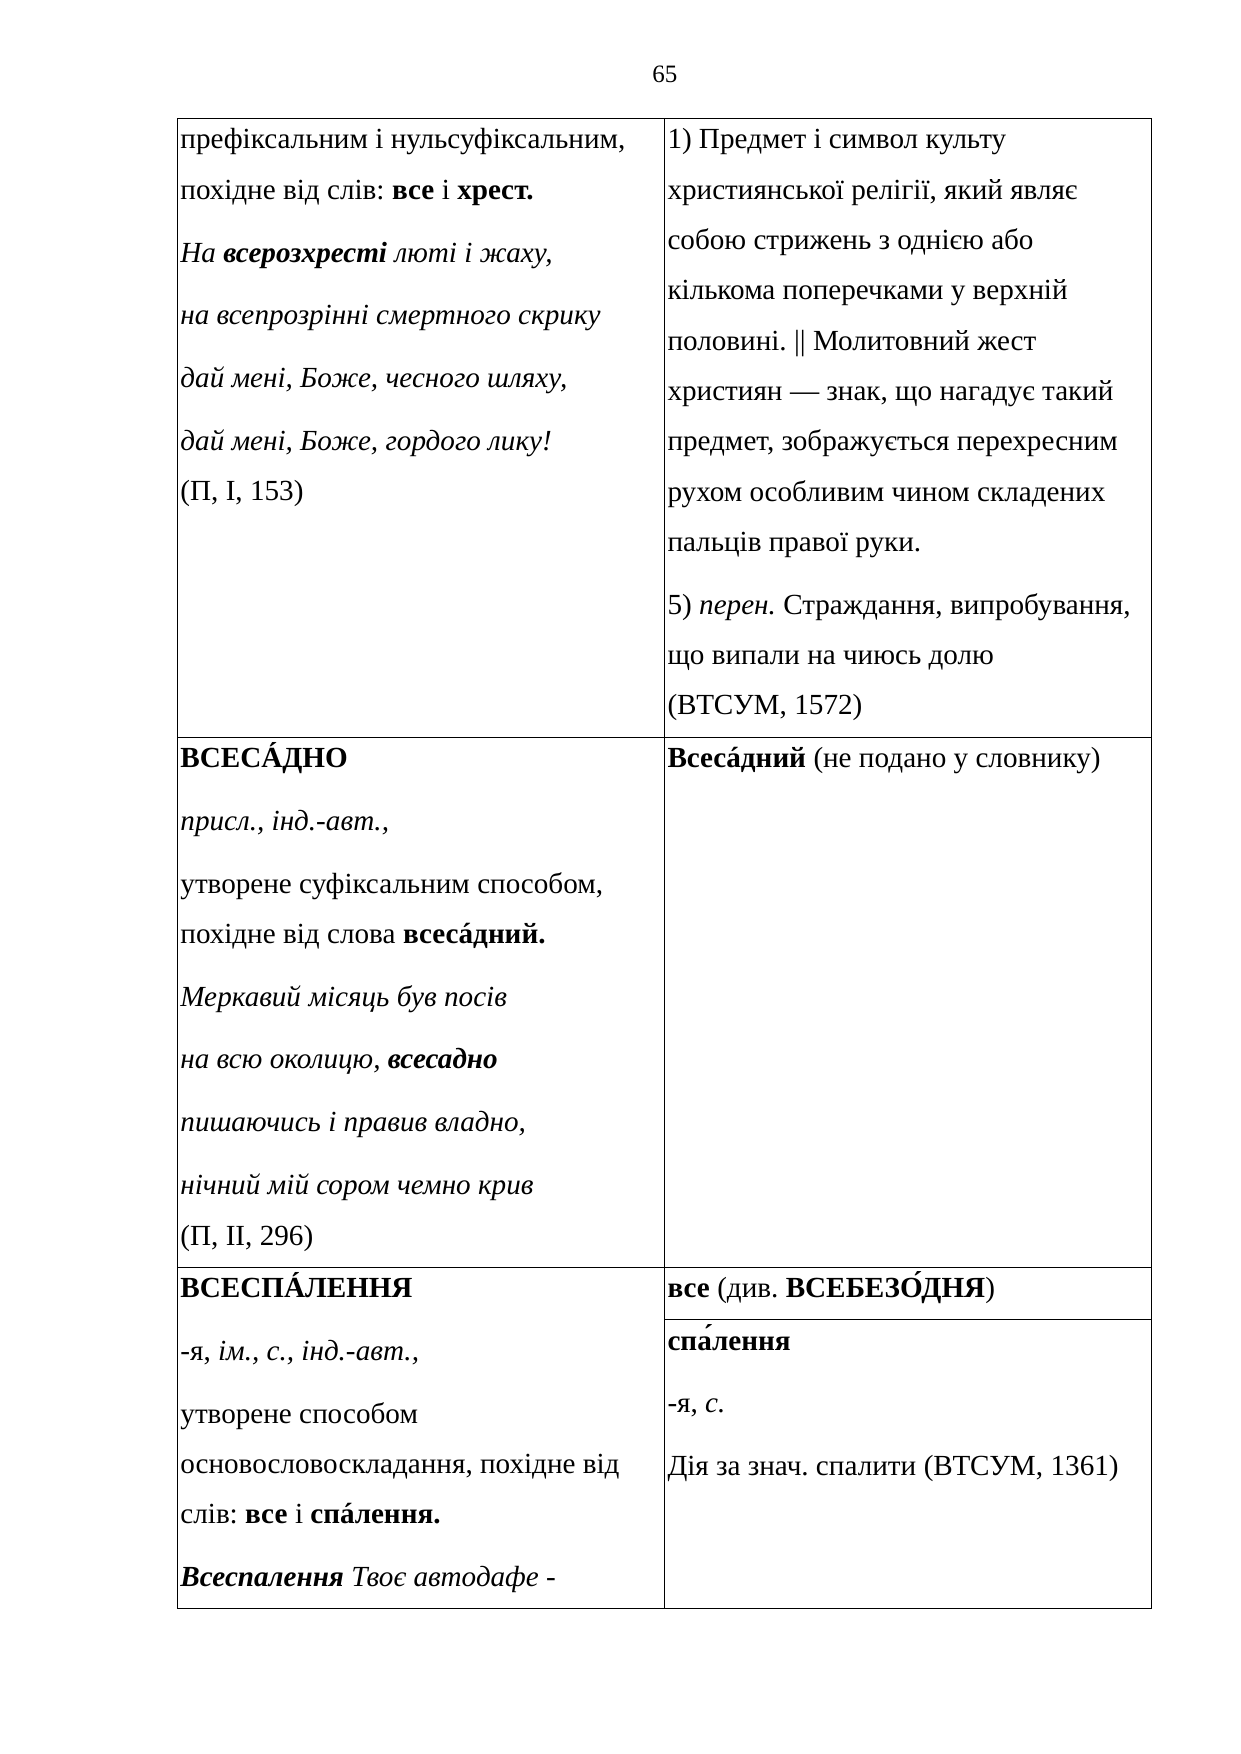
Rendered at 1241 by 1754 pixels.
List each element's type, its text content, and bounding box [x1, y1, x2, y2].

table_cell все (див. ВСЕБЕЗО́ДНЯ) [665, 1268, 1151, 1319]
table_cell префіксальним і нульсуфіксальним, похідне від слів: все і хрест. На всерозхресті люті і жаху, на всепрозрінні смертного скрику дай мені, Боже, чесного шляху, дай мені, Боже, гордого лику! (П, І, 153) [178, 119, 664, 737]
table_cell ВСЕСПÁЛЕННЯ -я, ім., с., інд.-авт., утворене способом основословоскладання, похідне від слів: все і спáлення. Всеспалення Твоє автодафе [178, 1268, 664, 1608]
table_cell 1) Предмет і символ культу християнської релігії, який являє собою стрижень з однією або кількома поперечками у верхній половині. || Молитовний жест християн — знак, що нагадує такий предмет, зображується перехресним рухом особливим чином складених пальців правої руки. 5) перен. Страждання, випробування, що випали на чиюсь долю (ВТСУМ, 1572) [665, 119, 1151, 737]
table_cell спа́лення -я, с. Дія за знач. спалити (ВТСУМ, 1361) [665, 1320, 1151, 1608]
table_cell Всесáдний (не подано у словнику) [665, 738, 1151, 1267]
table_cell ВСЕСÁДНО присл., інд.-авт., утворене суфіксальним способом, похідне від слова всесáдний. Меркавий місяць був посів на всю околицю, всесадно пишаючись і правив владно, нічний мій сором чемно крив (П, ІІ, 296) [178, 738, 664, 1267]
